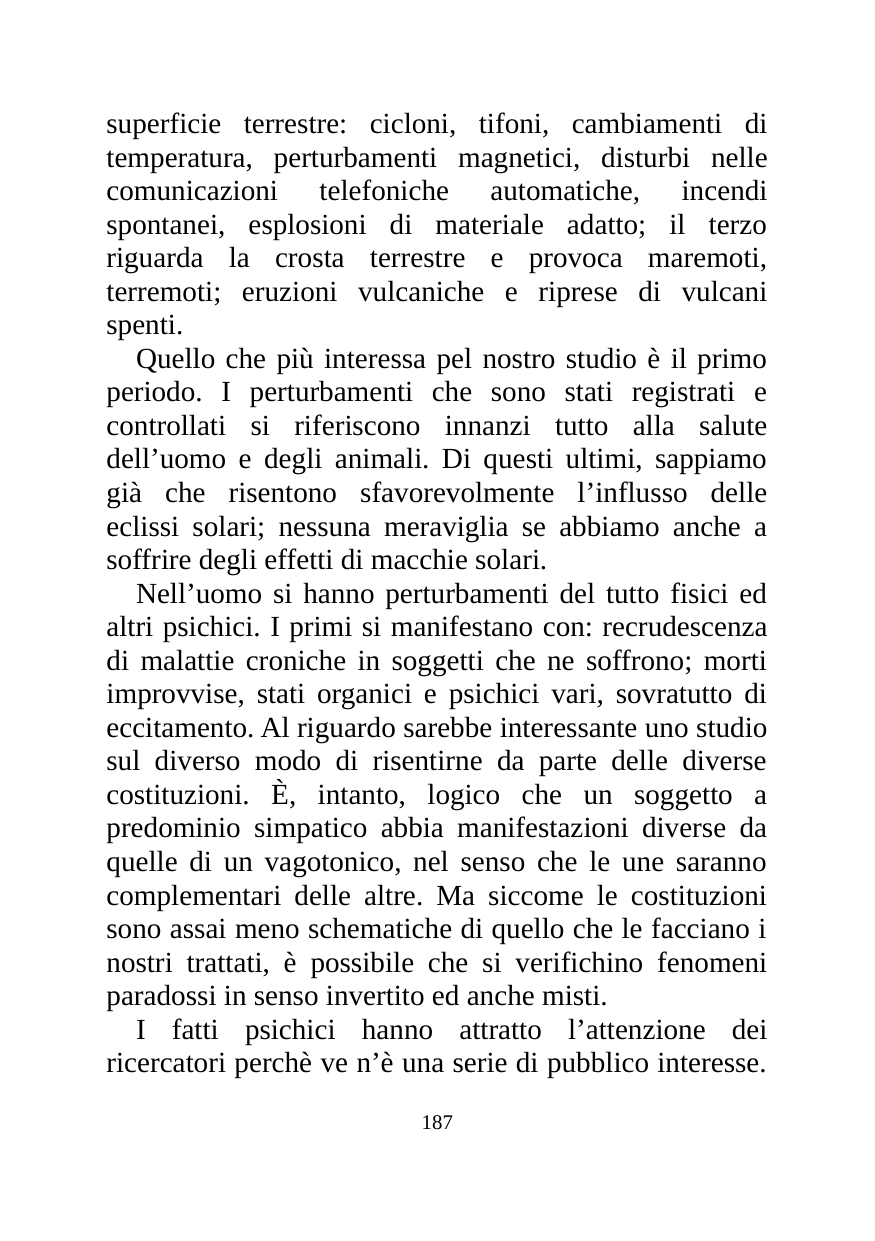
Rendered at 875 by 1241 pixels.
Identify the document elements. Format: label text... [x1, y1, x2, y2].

text Nell’uomo si hanno perturbamenti del tutto fisici ed altri psichici. I primi si manifestano con: recrudescenza di malattie croniche in soggetti che ne soffrono; morti improvvise, stati organici e psichici vari, sovratutto di eccitamento. Al riguardo sarebbe interessante uno studio sul diverso modo di risentirne da parte delle diverse costituzioni. È, intanto, logico che un soggetto a predominio simpatico abbia manifestazioni diverse da quelle di un vagotonico, nel senso che le une saranno complementari delle altre. Ma siccome le costituzioni sono assai meno schematiche di quello che le facciano i nostri trattati, è possibile che si verifichino fenomeni paradossi in senso invertito ed anche misti. [106, 576, 768, 1012]
text superficie terrestre: cicloni, tifoni, cambiamenti di temperatura, perturbamenti magnetici, disturbi nelle comunicazioni telefoniche automatiche, incendi spontanei, esplosioni di materiale adatto; il terzo riguarda la crosta terrestre e provoca maremoti, terremoti; eruzioni vulcaniche e riprese di vulcani spenti. [106, 106, 768, 341]
text I fatti psichici hanno attratto l’attenzione dei ricercatori perchè ve n’è una serie di pubblico interesse. [106, 1012, 768, 1079]
text Quello che più interessa pel nostro studio è il primo periodo. I perturbamenti che sono stati registrati e controllati si riferiscono innanzi tutto alla salute dell’uomo e degli animali. Di questi ultimi, sappiamo già che risentono sfavorevolmente l’influsso delle eclissi solari; nessuna meraviglia se abbiamo anche a soffrire degli effetti di macchie solari. [106, 341, 768, 576]
